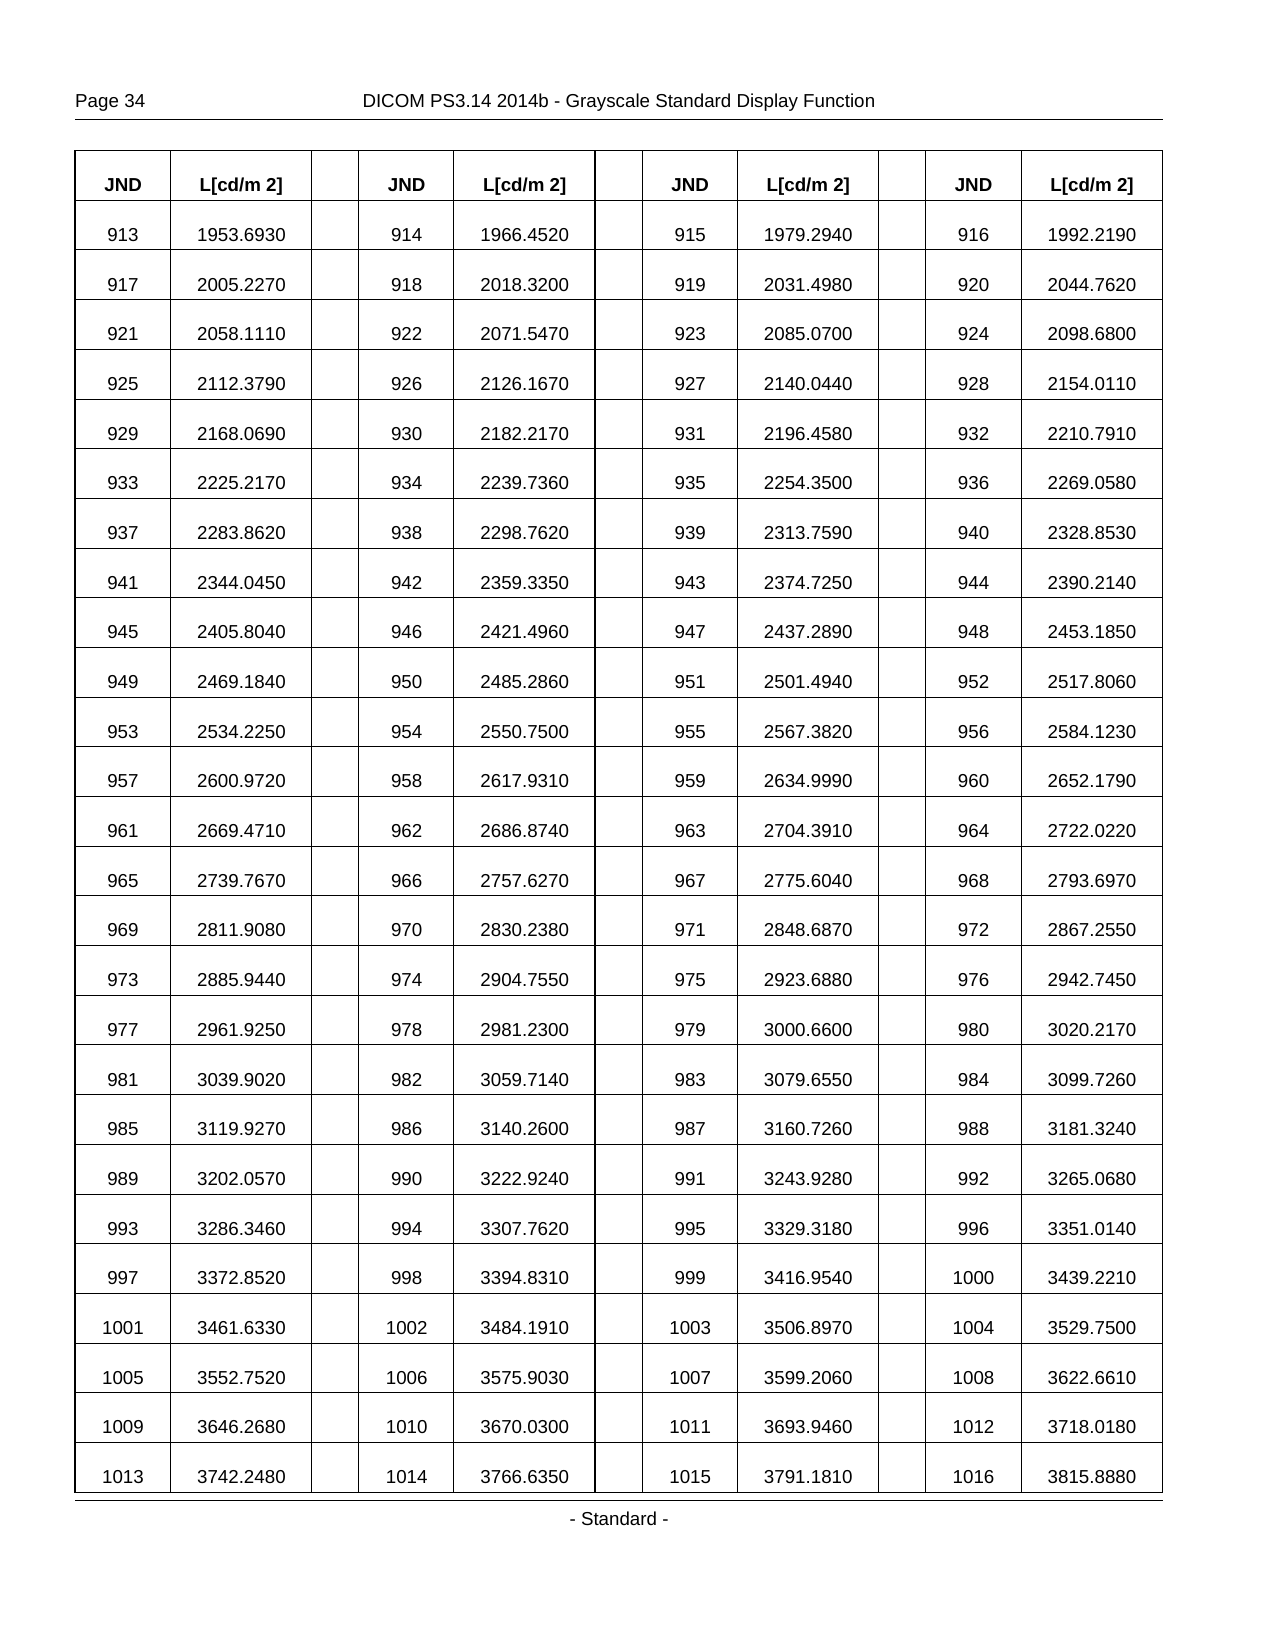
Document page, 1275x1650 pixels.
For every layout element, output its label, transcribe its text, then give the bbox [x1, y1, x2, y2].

table_cell 2058.1110 [171, 300, 311, 349]
table_cell 974 [359, 946, 453, 995]
table_cell 2686.8740 [454, 797, 594, 846]
table_cell 2739.7670 [171, 847, 311, 895]
table_cell 1007 [643, 1344, 737, 1392]
table_cell 1992.2190 [1022, 201, 1162, 249]
table_cell 2584.1230 [1022, 698, 1162, 746]
table_cell [312, 1244, 358, 1293]
table_cell [879, 300, 925, 349]
table_cell 1979.2940 [738, 201, 878, 249]
table_cell 3416.9540 [738, 1244, 878, 1293]
table_header [879, 151, 925, 200]
table_cell 954 [359, 698, 453, 746]
table_header L[cd/m 2] [171, 151, 311, 200]
table_cell 971 [643, 896, 737, 945]
table_cell 3622.6610 [1022, 1344, 1162, 1392]
table_cell [879, 598, 925, 647]
table_cell 953 [76, 698, 170, 746]
table_cell 3552.7520 [171, 1344, 311, 1392]
table_cell 3265.0680 [1022, 1145, 1162, 1193]
table_cell 3575.9030 [454, 1344, 594, 1392]
table_cell [596, 1145, 642, 1193]
table_cell [879, 1443, 925, 1492]
table_cell [879, 201, 925, 249]
table_cell [596, 598, 642, 647]
table_header L[cd/m 2] [454, 151, 594, 200]
table_cell 2374.7250 [738, 549, 878, 597]
table_cell 2112.3790 [171, 350, 311, 398]
table_cell 923 [643, 300, 737, 349]
table_cell [596, 698, 642, 746]
table_cell 3439.2210 [1022, 1244, 1162, 1293]
table_cell 951 [643, 648, 737, 697]
table_cell [879, 747, 925, 796]
table_cell 2344.0450 [171, 549, 311, 597]
table_cell 980 [926, 996, 1021, 1044]
table_cell 2830.2380 [454, 896, 594, 945]
table_cell [312, 996, 358, 1044]
table_cell 3693.9460 [738, 1393, 878, 1442]
table_header JND [926, 151, 1021, 200]
table_cell 966 [359, 847, 453, 895]
table_cell 917 [76, 250, 170, 299]
table_cell 3020.2170 [1022, 996, 1162, 1044]
table_cell [596, 1294, 642, 1342]
table_cell 2793.6970 [1022, 847, 1162, 895]
table_cell 929 [76, 400, 170, 448]
table_cell [596, 250, 642, 299]
table_cell 1003 [643, 1294, 737, 1342]
table_cell 941 [76, 549, 170, 597]
table_cell 938 [359, 499, 453, 547]
table_cell 3202.0570 [171, 1145, 311, 1193]
table_cell 936 [926, 449, 1021, 498]
table_cell 3329.3180 [738, 1195, 878, 1243]
table_cell 968 [926, 847, 1021, 895]
table_cell 939 [643, 499, 737, 547]
table_cell [879, 499, 925, 547]
table_cell [312, 698, 358, 746]
table_cell 960 [926, 747, 1021, 796]
table_cell 963 [643, 797, 737, 846]
table_cell 2550.7500 [454, 698, 594, 746]
table_cell 2044.7620 [1022, 250, 1162, 299]
table_cell [596, 549, 642, 597]
table_cell 3160.7260 [738, 1095, 878, 1144]
table_cell 918 [359, 250, 453, 299]
table_cell 2313.7590 [738, 499, 878, 547]
table_header [312, 151, 358, 200]
table_cell 3222.9240 [454, 1145, 594, 1193]
table_cell 982 [359, 1045, 453, 1094]
table_cell 962 [359, 797, 453, 846]
table_cell 2981.2300 [454, 996, 594, 1044]
table_cell [596, 946, 642, 995]
table_cell 3742.2480 [171, 1443, 311, 1492]
table_header JND [359, 151, 453, 200]
table_cell [312, 201, 358, 249]
table_cell 2210.7910 [1022, 400, 1162, 448]
table_cell 2961.9250 [171, 996, 311, 1044]
table_cell 956 [926, 698, 1021, 746]
table_cell 3059.7140 [454, 1045, 594, 1094]
table_cell [312, 350, 358, 398]
table_cell [879, 648, 925, 697]
table_cell 2634.9990 [738, 747, 878, 796]
table_cell 943 [643, 549, 737, 597]
table_cell 935 [643, 449, 737, 498]
table_cell 995 [643, 1195, 737, 1243]
table_cell 2600.9720 [171, 747, 311, 796]
table_cell 930 [359, 400, 453, 448]
table_cell 948 [926, 598, 1021, 647]
table_cell 988 [926, 1095, 1021, 1144]
table_cell 3646.2680 [171, 1393, 311, 1442]
table_cell 983 [643, 1045, 737, 1094]
table_cell 2923.6880 [738, 946, 878, 995]
table_cell [879, 847, 925, 895]
table_cell [312, 549, 358, 597]
table_cell 1013 [76, 1443, 170, 1492]
table_cell 2453.1850 [1022, 598, 1162, 647]
table_cell 969 [76, 896, 170, 945]
table_cell [879, 449, 925, 498]
table_cell [879, 400, 925, 448]
table_cell [596, 400, 642, 448]
table_cell [312, 1393, 358, 1442]
table_cell 3000.6600 [738, 996, 878, 1044]
table_cell 2254.3500 [738, 449, 878, 498]
table_cell 2652.1790 [1022, 747, 1162, 796]
table_cell [312, 1294, 358, 1342]
table_cell 3351.0140 [1022, 1195, 1162, 1243]
table_cell 3039.9020 [171, 1045, 311, 1094]
table_cell 2182.2170 [454, 400, 594, 448]
table_cell 2098.6800 [1022, 300, 1162, 349]
table_cell 2328.8530 [1022, 499, 1162, 547]
table_cell 3599.2060 [738, 1344, 878, 1392]
table_cell 998 [359, 1244, 453, 1293]
table_cell 915 [643, 201, 737, 249]
table_cell 2722.0220 [1022, 797, 1162, 846]
table_cell 2359.3350 [454, 549, 594, 597]
table_cell [312, 300, 358, 349]
table_cell [596, 1244, 642, 1293]
table_cell 978 [359, 996, 453, 1044]
table_cell 3119.9270 [171, 1095, 311, 1144]
table_cell 1000 [926, 1244, 1021, 1293]
table_cell 997 [76, 1244, 170, 1293]
table_cell [596, 1344, 642, 1392]
table_cell 999 [643, 1244, 737, 1293]
table_cell 2469.1840 [171, 648, 311, 697]
table_cell 990 [359, 1145, 453, 1193]
table_cell 2225.2170 [171, 449, 311, 498]
table_cell 1011 [643, 1393, 737, 1442]
table_cell 2848.6870 [738, 896, 878, 945]
table_cell 2811.9080 [171, 896, 311, 945]
table_cell 989 [76, 1145, 170, 1193]
table_cell 961 [76, 797, 170, 846]
table_cell 2405.8040 [171, 598, 311, 647]
table_cell 994 [359, 1195, 453, 1243]
table_cell 2867.2550 [1022, 896, 1162, 945]
table_cell [596, 1393, 642, 1442]
table_cell [879, 896, 925, 945]
table_cell [596, 449, 642, 498]
table_header JND [643, 151, 737, 200]
table_cell 981 [76, 1045, 170, 1094]
table_cell 973 [76, 946, 170, 995]
table_cell [596, 1045, 642, 1094]
table_cell 924 [926, 300, 1021, 349]
table_cell 3140.2600 [454, 1095, 594, 1144]
table_cell 976 [926, 946, 1021, 995]
table_cell 2885.9440 [171, 946, 311, 995]
table_cell 977 [76, 996, 170, 1044]
table_header [596, 151, 642, 200]
table_cell [596, 747, 642, 796]
table_cell 2437.2890 [738, 598, 878, 647]
table_cell [596, 996, 642, 1044]
table_cell 993 [76, 1195, 170, 1243]
table_cell 2071.5470 [454, 300, 594, 349]
table_cell 972 [926, 896, 1021, 945]
table_cell 2154.0110 [1022, 350, 1162, 398]
table_cell [879, 698, 925, 746]
table_cell 947 [643, 598, 737, 647]
table_cell 2704.3910 [738, 797, 878, 846]
table_cell 959 [643, 747, 737, 796]
table_cell 1016 [926, 1443, 1021, 1492]
table_cell 2617.9310 [454, 747, 594, 796]
table_cell [312, 1045, 358, 1094]
table_cell 1004 [926, 1294, 1021, 1342]
table_cell 1014 [359, 1443, 453, 1492]
table_cell 937 [76, 499, 170, 547]
table_cell [879, 1244, 925, 1293]
table_cell 931 [643, 400, 737, 448]
table_cell [879, 1294, 925, 1342]
table_cell [312, 1443, 358, 1492]
table_cell 2239.7360 [454, 449, 594, 498]
table_cell 2168.0690 [171, 400, 311, 448]
table_cell 955 [643, 698, 737, 746]
table_cell [312, 1195, 358, 1243]
table_cell [312, 896, 358, 945]
table_cell 925 [76, 350, 170, 398]
table_cell 919 [643, 250, 737, 299]
table_cell 958 [359, 747, 453, 796]
table_cell 942 [359, 549, 453, 597]
table_cell 3372.8520 [171, 1244, 311, 1293]
table_cell 932 [926, 400, 1021, 448]
table_cell 957 [76, 747, 170, 796]
table_cell [596, 499, 642, 547]
table_cell 920 [926, 250, 1021, 299]
table_cell 3099.7260 [1022, 1045, 1162, 1094]
table_cell [596, 797, 642, 846]
table_cell 2140.0440 [738, 350, 878, 398]
table_cell 1015 [643, 1443, 737, 1492]
table_cell 3484.1910 [454, 1294, 594, 1342]
table_cell 979 [643, 996, 737, 1044]
table_header JND [76, 151, 170, 200]
table_cell [312, 1095, 358, 1144]
table_cell 1012 [926, 1393, 1021, 1442]
table_cell 2757.6270 [454, 847, 594, 895]
table_cell 946 [359, 598, 453, 647]
table_cell [879, 1095, 925, 1144]
table_cell [312, 499, 358, 547]
table_cell 945 [76, 598, 170, 647]
table_cell 3791.1810 [738, 1443, 878, 1492]
table_cell 2005.2270 [171, 250, 311, 299]
table_cell 2669.4710 [171, 797, 311, 846]
table_cell 2485.2860 [454, 648, 594, 697]
table_cell 2390.2140 [1022, 549, 1162, 597]
table_cell 949 [76, 648, 170, 697]
table_cell [596, 350, 642, 398]
table_cell 1002 [359, 1294, 453, 1342]
table_cell [879, 946, 925, 995]
table_cell [879, 250, 925, 299]
table_cell [879, 549, 925, 597]
table_cell [312, 797, 358, 846]
table_cell 934 [359, 449, 453, 498]
table_cell 950 [359, 648, 453, 697]
table_cell 3286.3460 [171, 1195, 311, 1243]
table_cell [879, 1344, 925, 1392]
table_cell 952 [926, 648, 1021, 697]
table_cell [879, 350, 925, 398]
table_header L[cd/m 2] [738, 151, 878, 200]
table_cell 970 [359, 896, 453, 945]
table_cell 967 [643, 847, 737, 895]
table_cell 1009 [76, 1393, 170, 1442]
table_cell 3815.8880 [1022, 1443, 1162, 1492]
table_cell [596, 648, 642, 697]
table_cell 914 [359, 201, 453, 249]
table_cell [596, 1195, 642, 1243]
table_cell 1966.4520 [454, 201, 594, 249]
table_cell [596, 201, 642, 249]
table_cell 2031.4980 [738, 250, 878, 299]
table_cell [596, 300, 642, 349]
table_cell 1006 [359, 1344, 453, 1392]
table_cell 965 [76, 847, 170, 895]
table_cell 992 [926, 1145, 1021, 1193]
table_cell 933 [76, 449, 170, 498]
table_cell [312, 400, 358, 448]
table_cell 2018.3200 [454, 250, 594, 299]
table_cell 3394.8310 [454, 1244, 594, 1293]
table_cell [596, 1095, 642, 1144]
table_cell 1008 [926, 1344, 1021, 1392]
table_cell [312, 747, 358, 796]
table_cell [879, 1393, 925, 1442]
table_cell 927 [643, 350, 737, 398]
table_cell 922 [359, 300, 453, 349]
table_header L[cd/m 2] [1022, 151, 1162, 200]
table_cell 3079.6550 [738, 1045, 878, 1094]
table_cell 2421.4960 [454, 598, 594, 647]
table_cell [312, 598, 358, 647]
table_cell [596, 847, 642, 895]
table_cell [596, 896, 642, 945]
table_cell 3181.3240 [1022, 1095, 1162, 1144]
table_cell [312, 847, 358, 895]
table_cell 2269.0580 [1022, 449, 1162, 498]
table_cell 1953.6930 [171, 201, 311, 249]
table_cell 986 [359, 1095, 453, 1144]
table_cell 2534.2250 [171, 698, 311, 746]
table_cell [596, 1443, 642, 1492]
table_cell 921 [76, 300, 170, 349]
table_cell 1005 [76, 1344, 170, 1392]
table_cell 996 [926, 1195, 1021, 1243]
table_cell 944 [926, 549, 1021, 597]
table_cell [312, 250, 358, 299]
table_cell 985 [76, 1095, 170, 1144]
table_cell 3506.8970 [738, 1294, 878, 1342]
table_cell [879, 1045, 925, 1094]
table_cell 2567.3820 [738, 698, 878, 746]
table_cell 2904.7550 [454, 946, 594, 995]
table_cell 3243.9280 [738, 1145, 878, 1193]
table_cell 3718.0180 [1022, 1393, 1162, 1442]
table_cell 987 [643, 1095, 737, 1144]
table_cell [879, 996, 925, 1044]
table_cell 2085.0700 [738, 300, 878, 349]
table_cell 2942.7450 [1022, 946, 1162, 995]
table_cell 984 [926, 1045, 1021, 1094]
table_cell 3529.7500 [1022, 1294, 1162, 1342]
table_cell 2298.7620 [454, 499, 594, 547]
table_cell 928 [926, 350, 1021, 398]
table_cell 916 [926, 201, 1021, 249]
table_cell 926 [359, 350, 453, 398]
table_cell 991 [643, 1145, 737, 1193]
table_cell 3766.6350 [454, 1443, 594, 1492]
table_cell 964 [926, 797, 1021, 846]
table_cell 3670.0300 [454, 1393, 594, 1442]
table_cell 1001 [76, 1294, 170, 1342]
table_cell [879, 1195, 925, 1243]
table_cell 3461.6330 [171, 1294, 311, 1342]
table_cell 2517.8060 [1022, 648, 1162, 697]
table_cell [312, 1344, 358, 1392]
table_cell 2775.6040 [738, 847, 878, 895]
table_cell 2501.4940 [738, 648, 878, 697]
table_cell 2283.8620 [171, 499, 311, 547]
table_cell 3307.7620 [454, 1195, 594, 1243]
table_cell [312, 648, 358, 697]
table_cell [312, 1145, 358, 1193]
table_cell 2126.1670 [454, 350, 594, 398]
table_cell [312, 946, 358, 995]
table_cell [312, 449, 358, 498]
table_cell [879, 1145, 925, 1193]
table_cell 2196.4580 [738, 400, 878, 448]
table_cell 975 [643, 946, 737, 995]
table_cell 913 [76, 201, 170, 249]
table_cell [879, 797, 925, 846]
table_cell 940 [926, 499, 1021, 547]
table_cell 1010 [359, 1393, 453, 1442]
